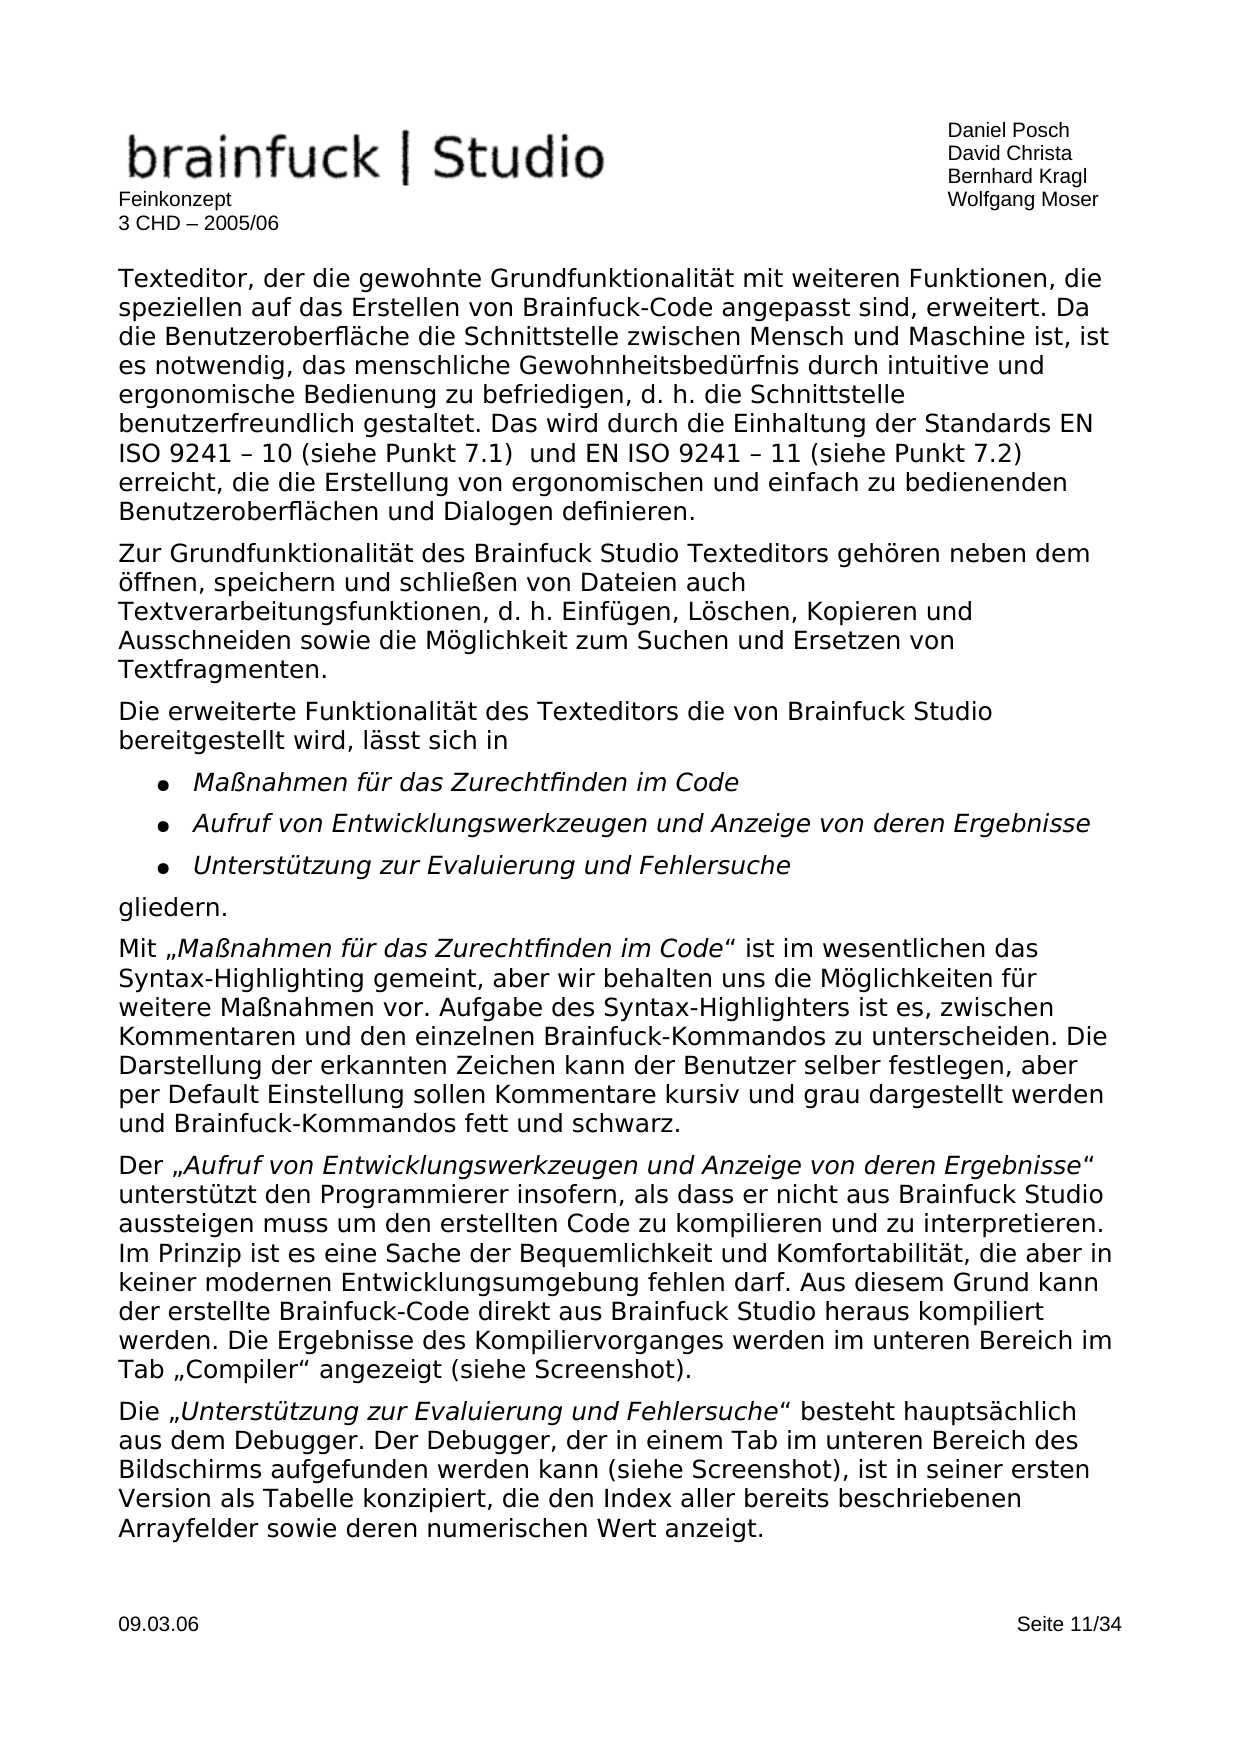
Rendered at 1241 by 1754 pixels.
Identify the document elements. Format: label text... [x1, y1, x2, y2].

text gliedern. [118, 893, 1122, 922]
text Texteditor, der die gewohnte Grundfunktionalität mit weiteren Funktionen, die speziellen auf das Erstellen von Brainfuck-Code angepasst sind, erweitert. Da die Benutzeroberfläche die Schnittstelle zwischen Mensch und Maschine ist, ist es notwendig, das menschliche Gewohnheitsbedürfnis durch intuitive und ergonomische Bedienung zu befriedigen, d. h. die Schnittstelle benutzerfreundlich gestaltet. Das wird durch die Einhaltung der Standards EN ISO 9241 – 10 (siehe Punkt 7.1) und EN ISO 9241 – 11 (siehe Punkt 7.2) erreicht, die die Erstellung von ergonomischen und einfach zu bedienenden Benutzeroberflächen und Dialogen definieren. [118, 264, 1122, 526]
text Mit „Maßnahmen für das Zurechtfinden im Code“ ist im wesentlichen das Syntax-Highlighting gemeint, aber wir behalten uns die Möglichkeiten für weitere Maßnahmen vor. Aufgabe des Syntax-Highlighters ist es, zwischen Kommentaren und den einzelnen Brainfuck-Kommandos zu unterscheiden. Die Darstellung der erkannten Zeichen kann der Benutzer selber festlegen, aber per Default Einstellung sollen Kommentare kursiv und grau dargestellt werden und Brainfuck-Kommandos fett und schwarz. [118, 934, 1122, 1139]
list Aufruf von Entwicklungswerkzeugen und Anzeige von deren Ergebnisse [156, 809, 1122, 839]
text Zur Grundfunktionalität des Brainfuck Studio Texteditors gehören neben dem öffnen, speichern und schließen von Dateien auch Textverarbeitungsfunktionen, d. h. Einfügen, Löschen, Kopieren und Ausschneiden sowie die Möglichkeit zum Suchen und Ersetzen von Textfragmenten. [118, 539, 1122, 684]
text Der „Aufruf von Entwicklungswerkzeugen und Anzeige von deren Ergebnisse“ unterstützt den Programmierer insofern, als dass er nicht aus Brainfuck Studio aussteigen muss um den erstellten Code zu kompilieren und zu interpretieren. Im Prinzip ist es eine Sache der Bequemlichkeit und Komfortabilität, die aber in keiner modernen Entwicklungsumgebung fehlen darf. Aus diesem Grund kann der erstellte Brainfuck-Code direkt aus Brainfuck Studio heraus kompiliert werden. Die Ergebnisse des Kompiliervorganges werden im unteren Bereich im Tab „Compiler“ angezeigt (siehe Screenshot). [118, 1151, 1122, 1384]
text Die erweiterte Funktionalität des Texteditors die von Brainfuck Studio bereitgestellt wird, lässt sich in [118, 697, 1122, 755]
text Die „Unterstützung zur Evaluierung und Fehlersuche“ besteht hauptsächlich aus dem Debugger. Der Debugger, der in einem Tab im unteren Bereich des Bildschirms aufgefunden werden kann (siehe Screenshot), ist in seiner ersten Version als Tabelle konzipiert, die den Index aller bereits beschriebenen Arrayfelder sowie deren numerischen Wert anzeigt. [118, 1397, 1122, 1543]
picture [118, 118, 609, 187]
list Unterstützung zur Evaluierung und Fehlersuche [156, 851, 1122, 880]
list Maßnahmen für das Zurechtfinden im Code [156, 768, 1122, 797]
